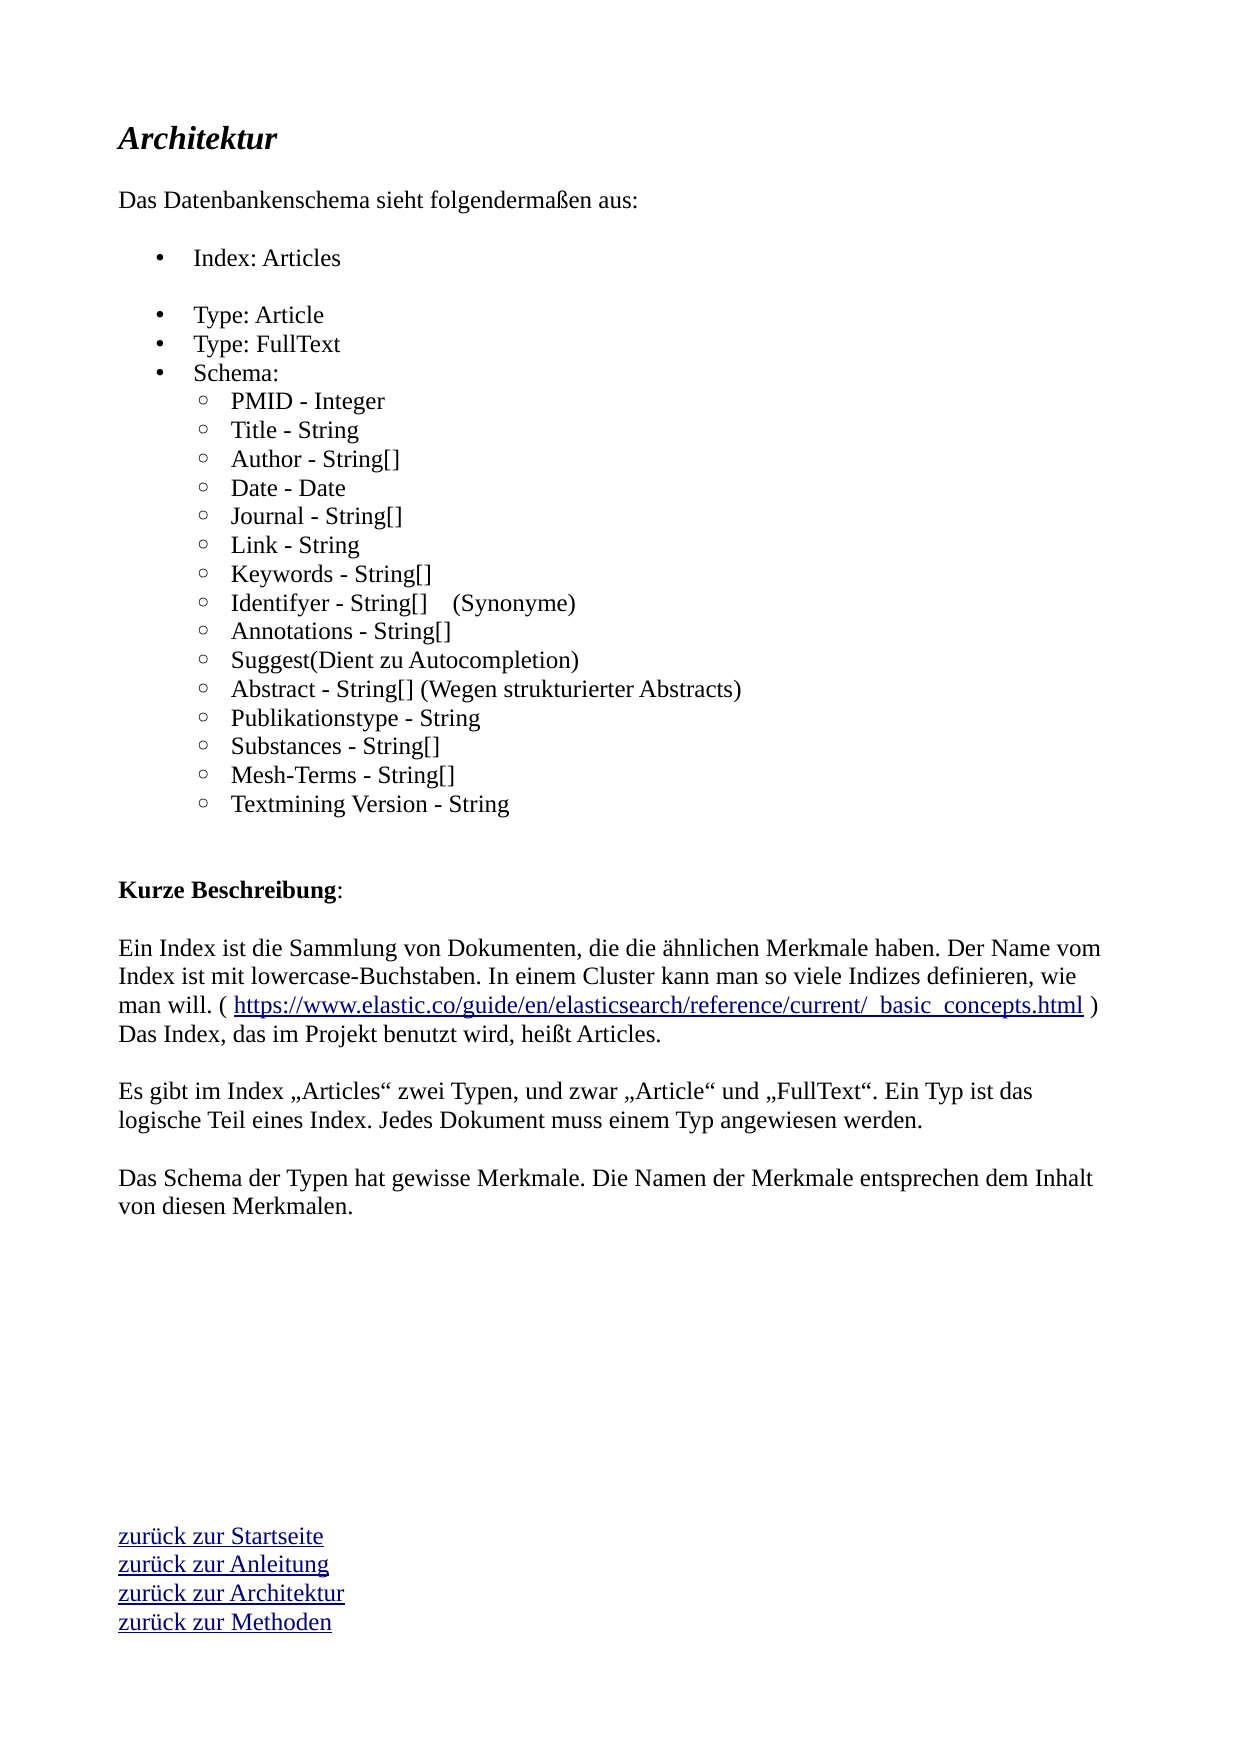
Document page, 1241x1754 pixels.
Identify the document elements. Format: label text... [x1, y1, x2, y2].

list PMID - Integer [193, 386, 1122, 415]
list Schema: [156, 358, 1122, 386]
list Author - String[] [193, 444, 1122, 473]
text Kurze Beschreibung: [118, 875, 1122, 904]
list Publikationstype - String [193, 703, 1122, 731]
list Type: FullText [156, 329, 1122, 358]
list Mesh-Terms - String[] [193, 760, 1122, 789]
list Type: Article [156, 300, 1122, 329]
list Identifyer - String[] (Synonyme) [193, 588, 1122, 616]
list Keywords - String[] [193, 559, 1122, 588]
text Ein Index ist die Sammlung von Dokumenten, die die ähnlichen Merkmale haben. Der Name vom Index ist mit lowercase-Buchstaben. In einem Cluster kann man so viele Indizes definieren, wie man will. ( https://www.elastic.co/guide/en/elasticsearch/reference/current/_basic_concepts.html ) [118, 933, 1122, 1019]
text Das Schema der Typen hat gewisse Merkmale. Die Namen der Merkmale entsprechen dem Inhalt von diesen Merkmalen. [118, 1163, 1122, 1220]
list Link - String [193, 530, 1122, 559]
list Suggest(Dient zu Autocompletion) [193, 645, 1122, 674]
list Date - Date [193, 473, 1122, 501]
text Architektur [118, 118, 1122, 156]
list Substances - String[] [193, 731, 1122, 760]
list Abstract - String[] (Wegen strukturierter Abstracts) [193, 674, 1122, 703]
list Index: Articles [156, 243, 1122, 271]
text Das Datenbankenschema sieht folgendermaßen aus: [118, 185, 1122, 214]
list Textmining Version - String [193, 789, 1122, 818]
text Das Index, das im Projekt benutzt wird, heißt Articles. [118, 1019, 1122, 1048]
list Title - String [193, 415, 1122, 444]
list Journal - String[] [193, 501, 1122, 530]
list Annotations - String[] [193, 616, 1122, 645]
text Es gibt im Index „Articles“ zwei Typen, und zwar „Article“ und „FullText“. Ein Typ ist das logische Teil eines Index. Jedes Dokument muss einem Typ angewiesen werden. [118, 1076, 1122, 1134]
